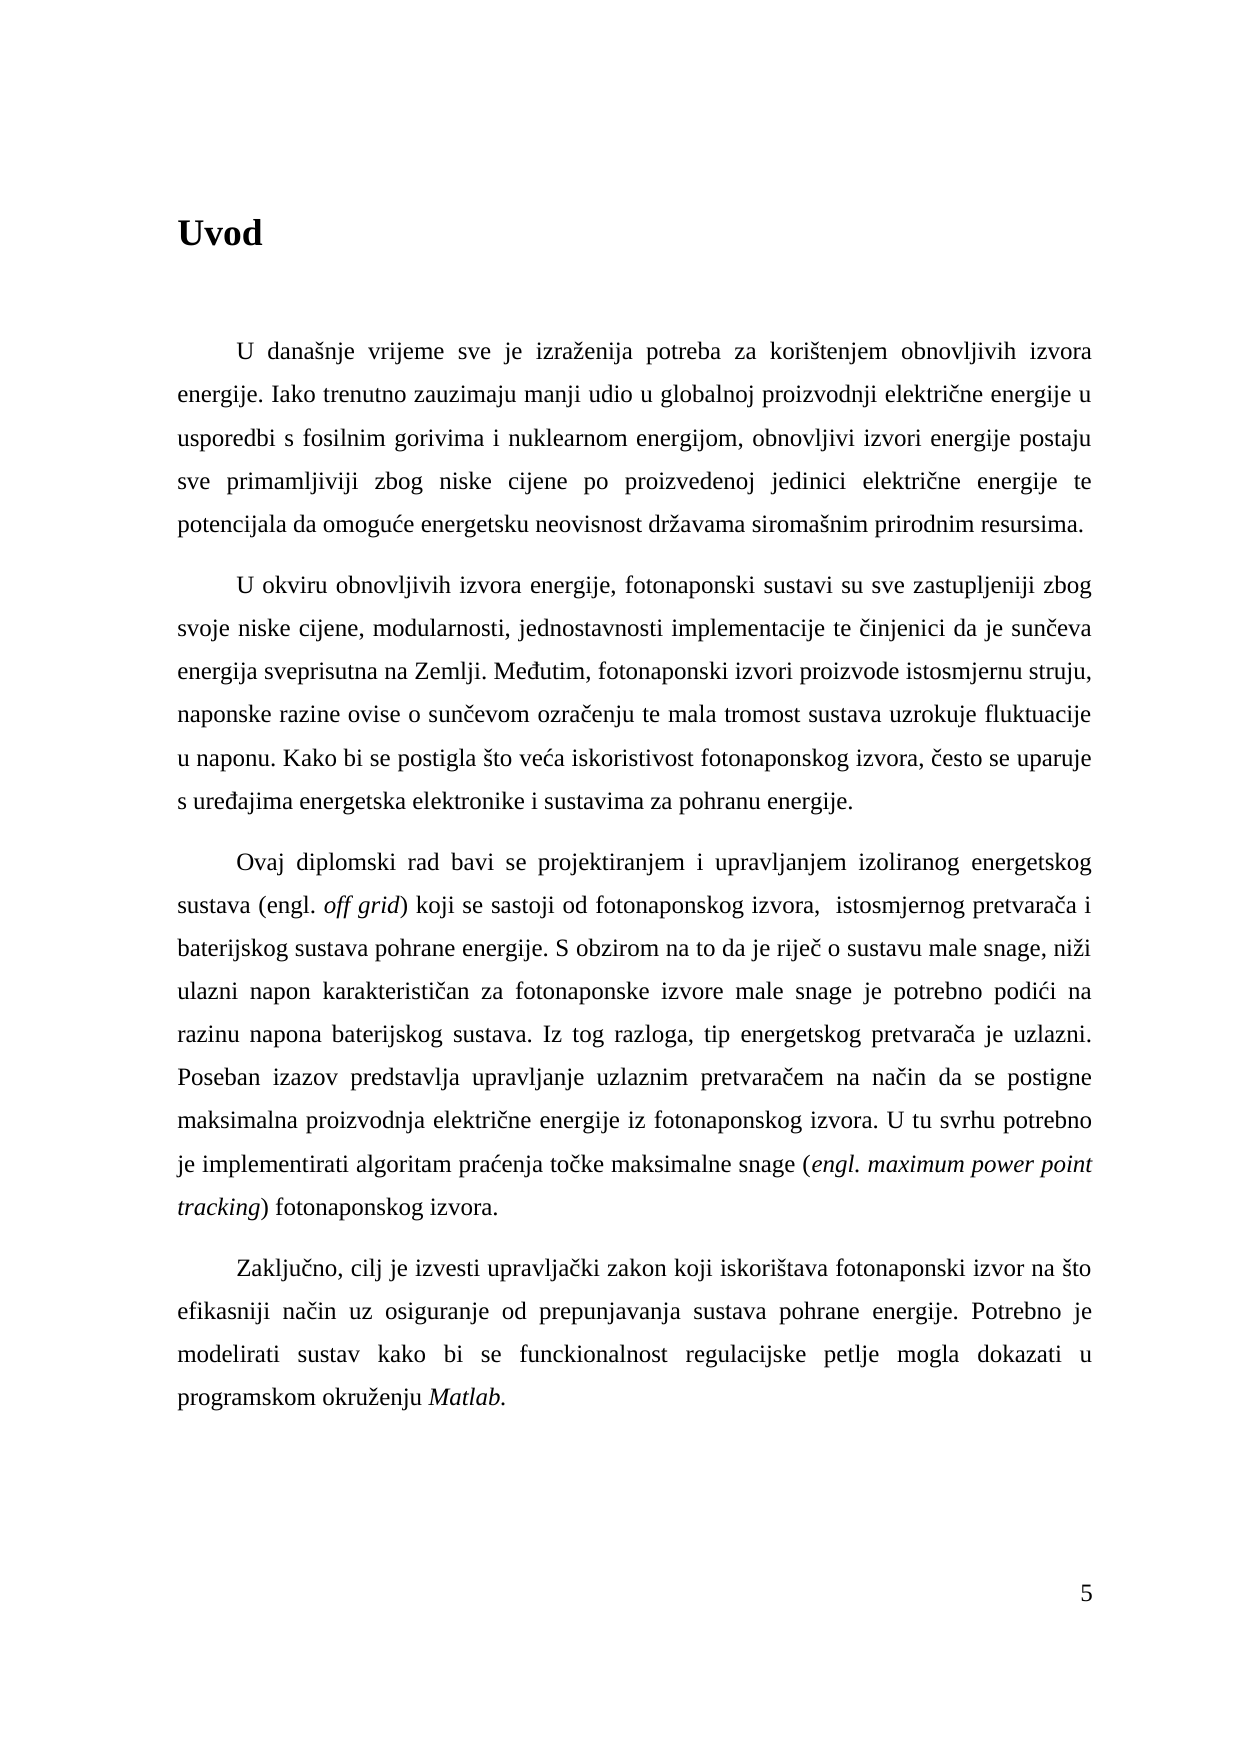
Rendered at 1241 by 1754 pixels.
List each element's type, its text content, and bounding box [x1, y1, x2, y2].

subtitle Uvod [177, 210, 1093, 253]
text U današnje vrijeme sve je izraženija potreba za korištenjem obnovljivih izvora energije. Iako trenutno zauzimaju manji udio u globalnoj proizvodnji električne energije u usporedbi s fosilnim gorivima i nuklearnom energijom, obnovljivi izvori energije postaju sve primamljiviji zbog niske cijene po proizvedenoj jedinici električne energije te potencijala da omoguće energetsku neovisnost državama siromašnim prirodnim resursima. [177, 336, 1093, 538]
text Ovaj diplomski rad bavi se projektiranjem i upravljanjem izoliranog energetskog sustava (engl. off grid) koji se sastoji od fotonaponskog izvora, istosmjernog pretvarača i baterijskog sustava pohrane energije. S obzirom na to da je riječ o sustavu male snage, niži ulazni napon karakterističan za fotonaponske izvore male snage je potrebno podići na razinu napona baterijskog sustava. Iz tog razloga, tip energetskog pretvarača je uzlazni. Poseban izazov predstavlja upravljanje uzlaznim pretvaračem na način da se postigne maksimalna proizvodnja električne energije iz fotonaponskog izvora. U tu svrhu potrebno je implementirati algoritam praćenja točke maksimalne snage (engl. maximum power point tracking) fotonaponskog izvora. [177, 847, 1093, 1221]
text U okviru obnovljivih izvora energije, fotonaponski sustavi su sve zastupljeniji zbog svoje niske cijene, modularnosti, jednostavnosti implementacije te činjenici da je sunčeva energija sveprisutna na Zemlji. Međutim, fotonaponski izvori proizvode istosmjernu struju, naponske razine ovise o sunčevom ozračenju te mala tromost sustava uzrokuje fluktuacije u naponu. Kako bi se postigla što veća iskoristivost fotonaponskog izvora, često se uparuje s uređajima energetska elektronike i sustavima za pohranu energije. [177, 570, 1093, 814]
text Zaključno, cilj je izvesti upravljački zakon koji iskorištava fotonaponski izvor na što efikasniji način uz osiguranje od prepunjavanja sustava pohrane energije. Potrebno je modelirati sustav kako bi se funckionalnost regulacijske petlje mogla dokazati u programskom okruženju Matlab. [177, 1253, 1093, 1411]
